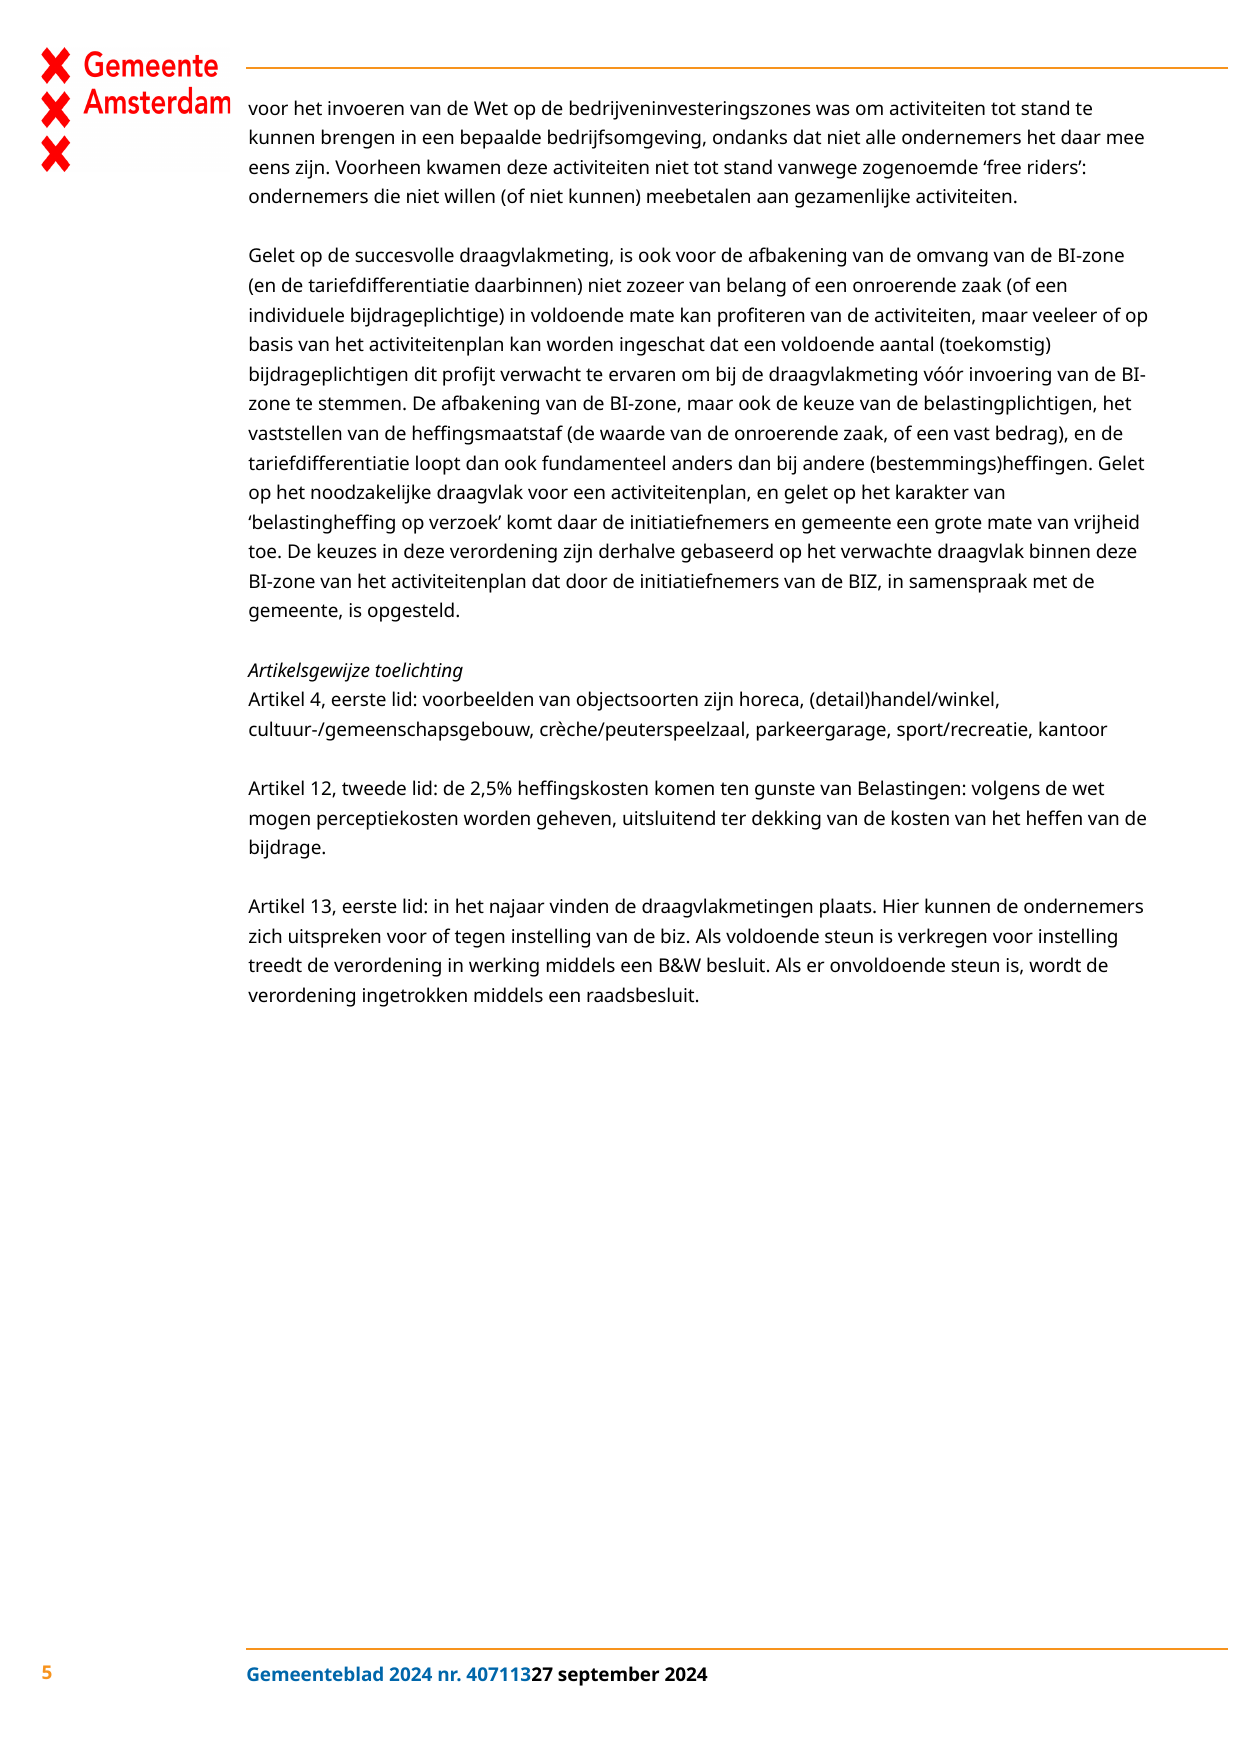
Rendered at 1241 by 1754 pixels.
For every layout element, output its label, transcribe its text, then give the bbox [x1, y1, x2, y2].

text voor het invoeren van de Wet op de bedrijveninvesteringszones was om activiteiten tot stand te kunnen brengen in een bepaalde bedrijfsomgeving, ondanks dat niet alle ondernemers het daar mee eens zijn. Voorheen kwamen deze activiteiten niet tot stand vanwege zogenoemde ‘free riders’: ondernemers die niet willen (of niet kunnen) meebetalen aan gezamenlijke activiteiten. [248, 95, 1152, 209]
text Artikel 4, eerste lid: voorbeelden van objectsoorten zijn horeca, (detail)handel/winkel, cultuur-/gemeenschapsgebouw, crèche/peuterspeelzaal, parkeergarage, sport/recreatie, kantoor [248, 686, 1152, 742]
picture [41, 47, 231, 172]
text Artikel 13, eerste lid: in het najaar vinden de draagvlakmetingen plaats. Hier kunnen de ondernemers zich uitspreken voor of tegen instelling van de biz. Als voldoende steun is verkregen voor instelling treedt de verordening in werking middels een B&W besluit. Als er onvoldoende steun is, wordt de verordening ingetrokken middels een raadsbesluit. [248, 893, 1152, 1008]
text Gelet op de succesvolle draagvlakmeting, is ook voor de afbakening van de omvang van de BI-zone (en de tariefdifferentiatie daarbinnen) niet zozeer van belang of een onroerende zaak (of een individuele bijdrageplichtige) in voldoende mate kan profiteren van de activiteiten, maar veeleer of op basis van het activiteitenplan kan worden ingeschat dat een voldoende aantal (toekomstig) bijdrageplichtigen dit profijt verwacht te ervaren om bij de draagvlakmeting vóór invoering van de BI-zone te stemmen. De afbakening van de BI-zone, maar ook de keuze van de belastingplichtigen, het vaststellen van de heffingsmaatstaf (de waarde van de onroerende zaak, of een vast bedrag), en de tariefdifferentiatie loopt dan ook fundamenteel anders dan bij andere (bestemmings)heffingen. Gelet op het noodzakelijke draagvlak voor een activiteitenplan, en gelet op het karakter van ‘belastingheffing op verzoek’ komt daar de initiatiefnemers en gemeente een grote mate van vrijheid toe. De keuzes in deze verordening zijn derhalve gebaseerd op het verwachte draagvlak binnen deze BI-zone van het activiteitenplan dat door de initiatiefnemers van de BIZ, in samenspraak met de gemeente, is opgesteld. [248, 243, 1152, 623]
text Artikel 12, tweede lid: de 2,5% heffingskosten komen ten gunste van Belastingen: volgens de wet mogen perceptiekosten worden geheven, uitsluitend ter dekking van de kosten van het heffen van de bijdrage. [248, 775, 1152, 860]
text Artikelsgewijze toelichting [248, 657, 1152, 683]
